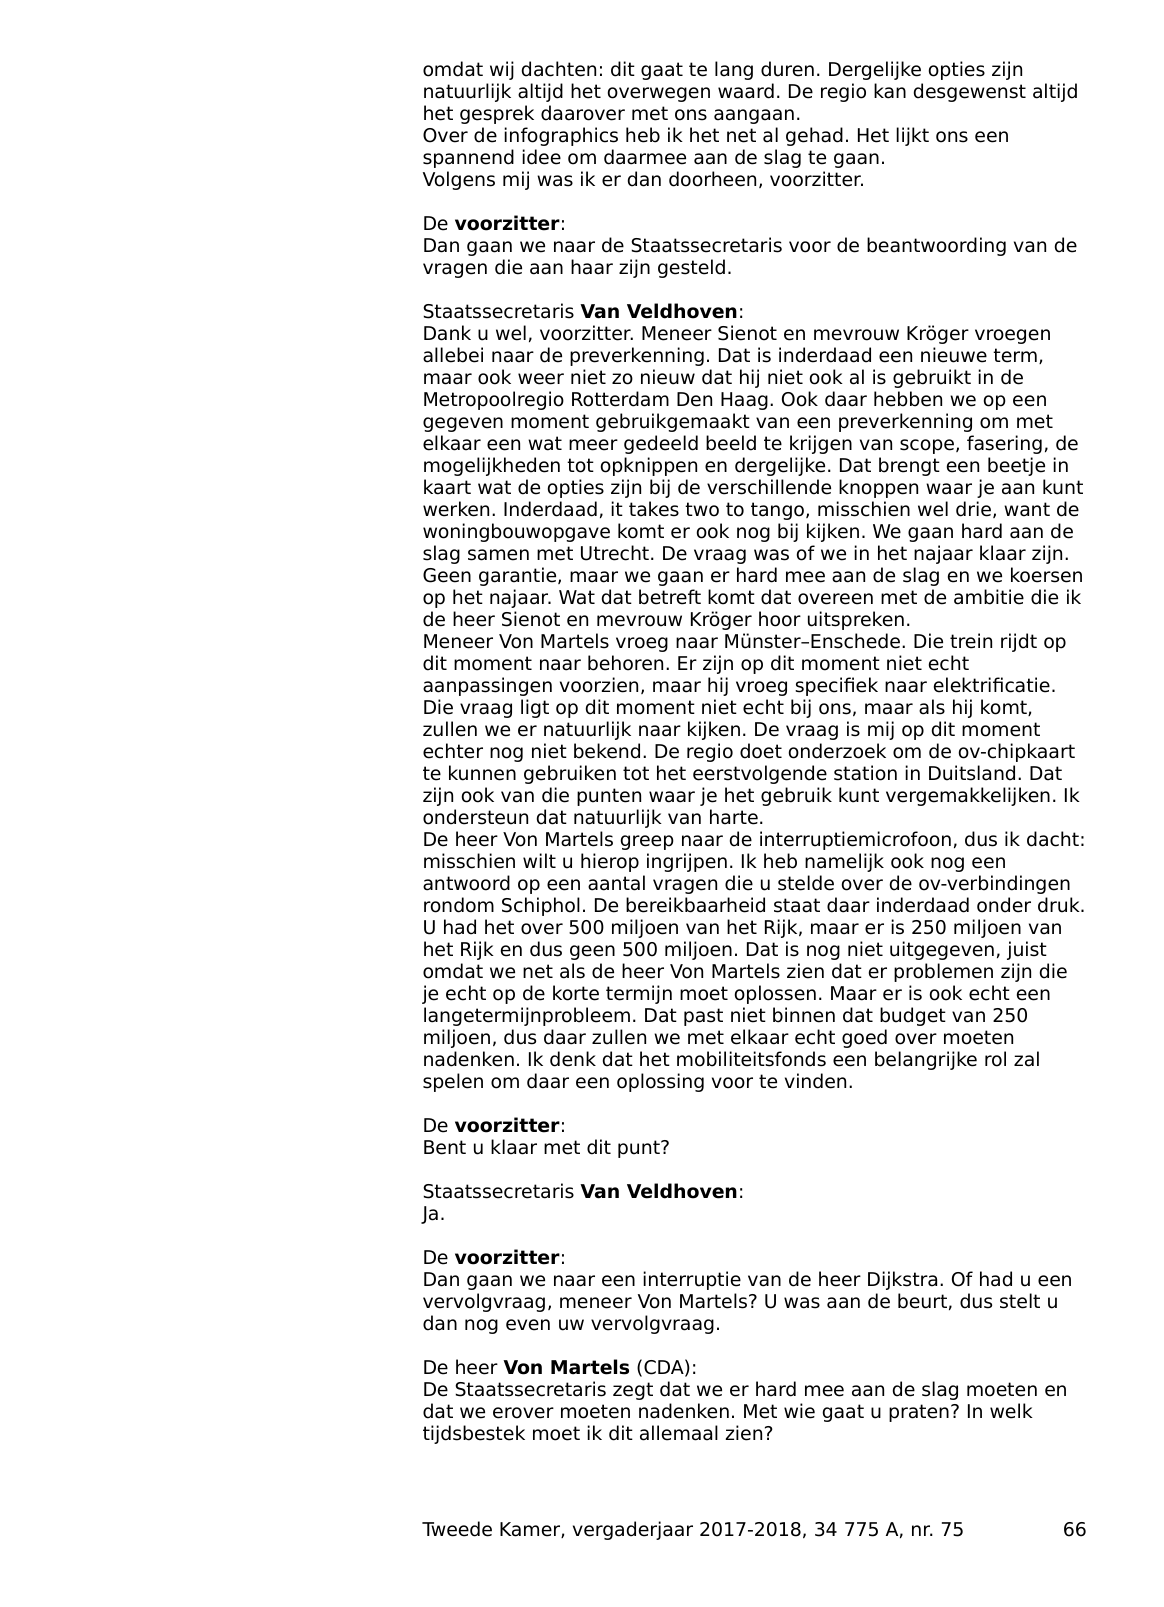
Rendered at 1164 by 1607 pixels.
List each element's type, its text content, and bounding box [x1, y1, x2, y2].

text De voorzitter: [422, 1115, 1087, 1137]
text Dan gaan we naar de Staatssecretaris voor de beantwoording van de vragen die aan haar zijn gesteld. [422, 235, 1087, 279]
text Ja. [422, 1203, 1087, 1225]
text Dank u wel, voorzitter. Meneer Sienot en mevrouw Kröger vroegen allebei naar de preverkenning. Dat is inderdaad een nieuwe term, maar ook weer niet zo nieuw dat hij niet ook al is gebruikt in de Metropoolregio Rotterdam Den Haag. Ook daar hebben we op een gegeven moment gebruikgemaakt van een preverkenning om met elkaar een wat meer gedeeld beeld te krijgen van scope, fasering, de mogelijkheden tot opknippen en dergelijke. Dat brengt een beetje in kaart wat de opties zijn bij de verschillende knoppen waar je aan kunt werken. Inderdaad, it takes two to tango, misschien wel drie, want de woningbouwopgave komt er ook nog bij kijken. We gaan hard aan de slag samen met Utrecht. De vraag was of we in het najaar klaar zijn. Geen garantie, maar we gaan er hard mee aan de slag en we koersen op het najaar. Wat dat betreft komt dat overeen met de ambitie die ik de heer Sienot en mevrouw Kröger hoor uitspreken. [422, 323, 1087, 631]
text De heer Von Martels greep naar de interruptiemicrofoon, dus ik dacht: misschien wilt u hierop ingrijpen. Ik heb namelijk ook nog een antwoord op een aantal vragen die u stelde over de ov-verbindingen rondom Schiphol. De bereikbaarheid staat daar inderdaad onder druk. U had het over 500 miljoen van het Rijk, maar er is 250 miljoen van het Rijk en dus geen 500 miljoen. Dat is nog niet uitgegeven, juist omdat we net als de heer Von Martels zien dat er problemen zijn die je echt op de korte termijn moet oplossen. Maar er is ook echt een langetermijnprobleem. Dat past niet binnen dat budget van 250 miljoen, dus daar zullen we met elkaar echt goed over moeten nadenken. Ik denk dat het mobiliteitsfonds een belangrijke rol zal spelen om daar een oplossing voor te vinden. [422, 829, 1087, 1092]
text Staatssecretaris Van Veldhoven: [422, 1181, 1087, 1203]
text De voorzitter: [422, 213, 1087, 235]
text De heer Von Martels (CDA): [422, 1357, 1087, 1379]
text Volgens mij was ik er dan doorheen, voorzitter. [422, 169, 1087, 191]
text Meneer Von Martels vroeg naar Münster–Enschede. Die trein rijdt op dit moment naar behoren. Er zijn op dit moment niet echt aanpassingen voorzien, maar hij vroeg specifiek naar elektrificatie. Die vraag ligt op dit moment niet echt bij ons, maar als hij komt, zullen we er natuurlijk naar kijken. De vraag is mij op dit moment echter nog niet bekend. De regio doet onderzoek om de ov-chipkaart te kunnen gebruiken tot het eerstvolgende station in Duitsland. Dat zijn ook van die punten waar je het gebruik kunt vergemakkelijken. Ik ondersteun dat natuurlijk van harte. [422, 631, 1087, 829]
text Staatssecretaris Van Veldhoven: [422, 301, 1087, 323]
text De Staatssecretaris zegt dat we er hard mee aan de slag moeten en dat we erover moeten nadenken. Met wie gaat u praten? In welk tijdsbestek moet ik dit allemaal zien? [422, 1379, 1087, 1445]
text omdat wij dachten: dit gaat te lang duren. Dergelijke opties zijn natuurlijk altijd het overwegen waard. De regio kan desgewenst altijd het gesprek daarover met ons aangaan. [422, 59, 1087, 125]
text Over de infographics heb ik het net al gehad. Het lijkt ons een spannend idee om daarmee aan de slag te gaan. [422, 125, 1087, 169]
text De voorzitter: [422, 1247, 1087, 1269]
text Dan gaan we naar een interruptie van de heer Dijkstra. Of had u een vervolgvraag, meneer Von Martels? U was aan de beurt, dus stelt u dan nog even uw vervolgvraag. [422, 1269, 1087, 1335]
text Bent u klaar met dit punt? [422, 1137, 1087, 1159]
